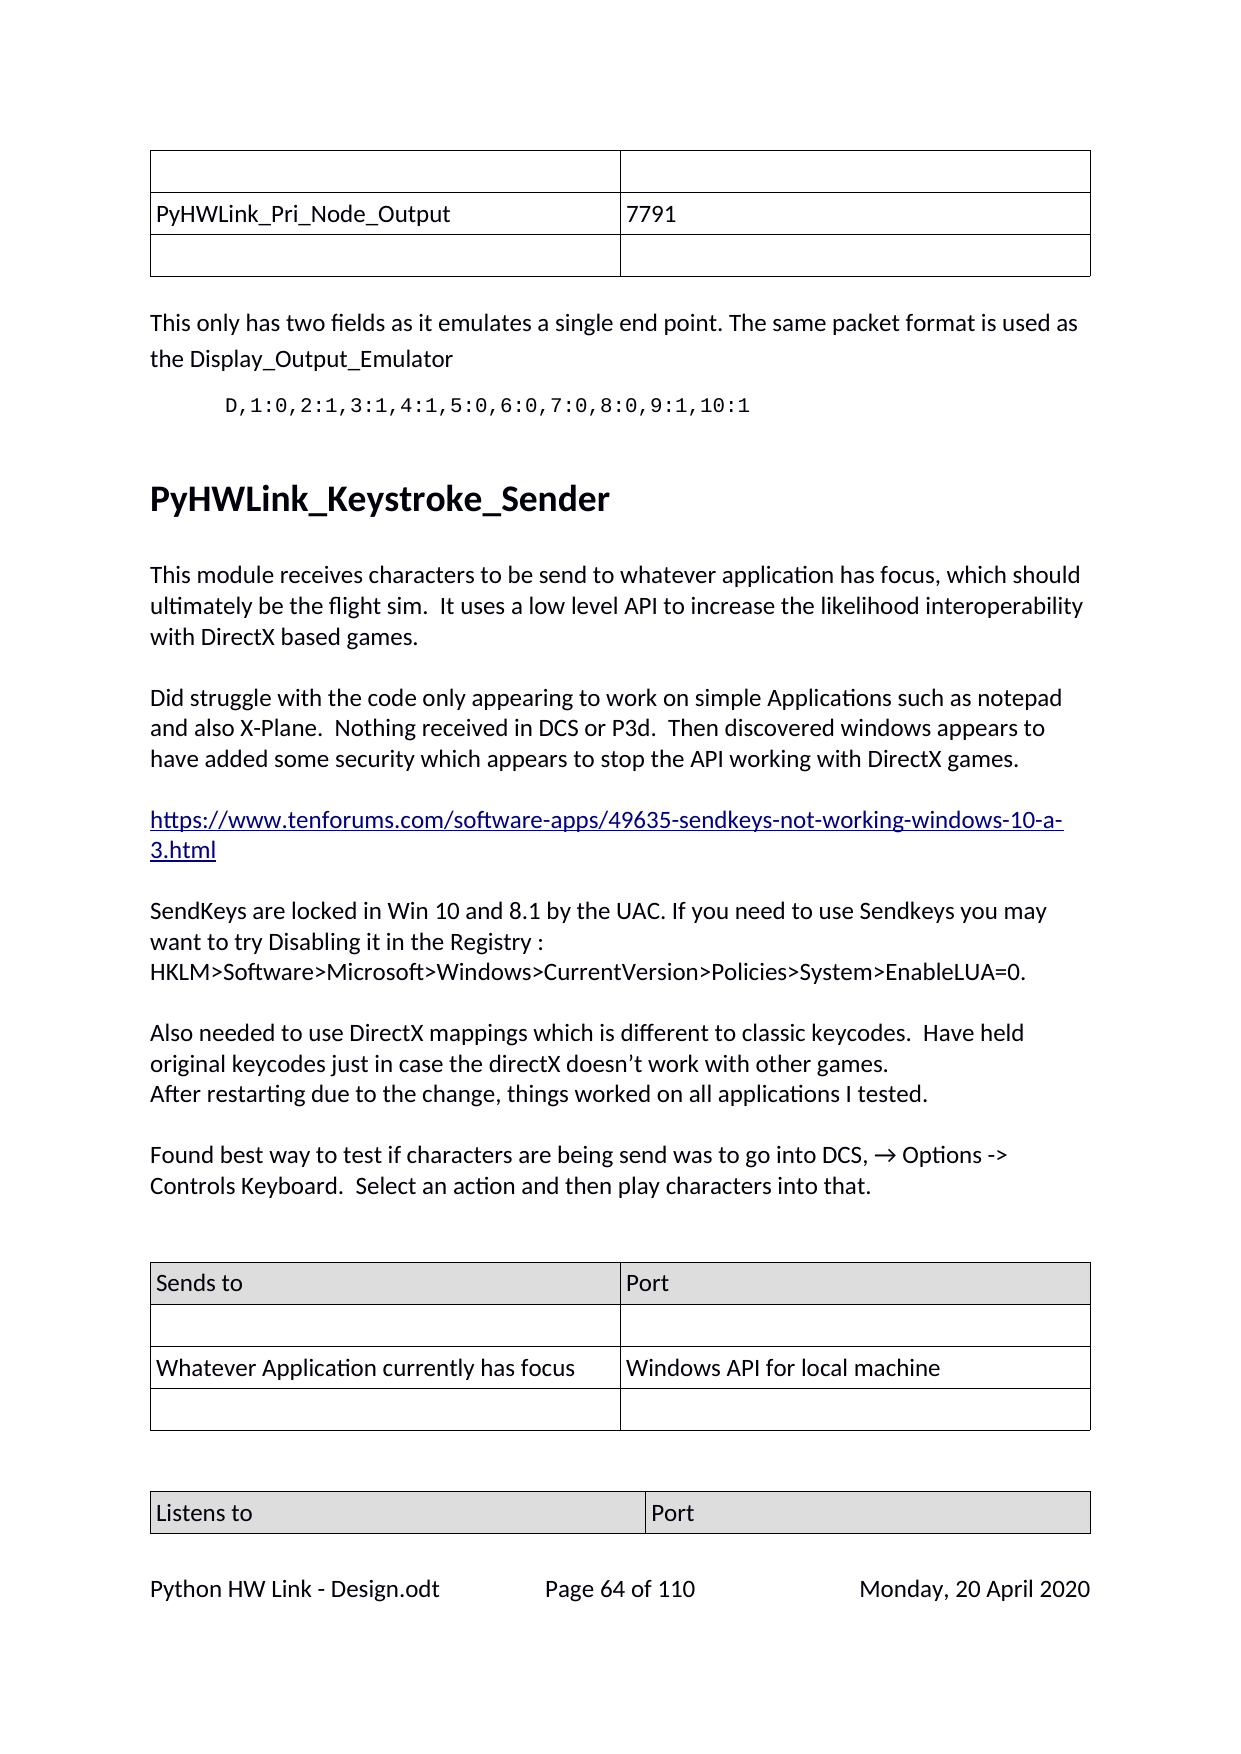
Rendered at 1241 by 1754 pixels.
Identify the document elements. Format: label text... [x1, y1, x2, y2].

table_cell [151, 151, 620, 192]
table_header Listens to [151, 1492, 645, 1533]
subtitle PyHWLink_Keystroke_Sender [150, 475, 1090, 521]
table_header Port [646, 1492, 1090, 1533]
text This module receives characters to be send to whatever application has focus, which should ultimately be the flight sim. It uses a low level API to increase the likelihood interoperability with DirectX based games. [150, 560, 1090, 651]
table_cell Whatever Application currently has focus [151, 1347, 620, 1388]
text After restarting due to the change, things worked on all applications I tested. [150, 1078, 1090, 1109]
table_cell [621, 1305, 1090, 1346]
table_cell [151, 235, 620, 276]
text Also needed to use DirectX mappings which is different to classic keycodes. Have held original keycodes just in case the directX doesn’t work with other games. [150, 1017, 1090, 1078]
text This only has two fields as it emulates a single end point. The same packet format is used as the Display_Output_Emulator [150, 307, 1090, 374]
table_cell Windows API for local machine [621, 1347, 1090, 1388]
table_cell [151, 1389, 620, 1430]
text HKLM>Software>Microsoft>Windows>CurrentVersion>Policies>System>EnableLUA=0. [150, 956, 1090, 987]
text SendKeys are locked in Win 10 and 8.1 by the UAC. If you need to use Sendkeys you may want to try Disabling it in the Registry : [150, 895, 1090, 956]
table_cell [151, 1305, 620, 1346]
table_cell [621, 235, 1090, 276]
table_cell 7791 [621, 193, 1090, 234]
table_header Port [621, 1263, 1090, 1304]
text D,1:0,2:1,3:1,4:1,5:0,6:0,7:0,8:0,9:1,10:1 [225, 394, 1090, 418]
text https://www.tenforums.com/software-apps/49635-sendkeys-not-working-windows-10-a-3.html [150, 804, 1090, 865]
text Found best way to test if characters are being send was to go into DCS, → Options -> Controls Keyboard. Select an action and then play characters into that. [150, 1139, 1090, 1201]
table_cell [621, 1389, 1090, 1430]
table_cell [621, 151, 1090, 192]
text Did struggle with the code only appearing to work on simple Applications such as notepad and also X-Plane. Nothing received in DCS or P3d. Then discovered windows appears to have added some security which appears to stop the API working with DirectX games. [150, 682, 1090, 773]
table_header Sends to [151, 1263, 620, 1304]
table_cell PyHWLink_Pri_Node_Output [151, 193, 620, 234]
